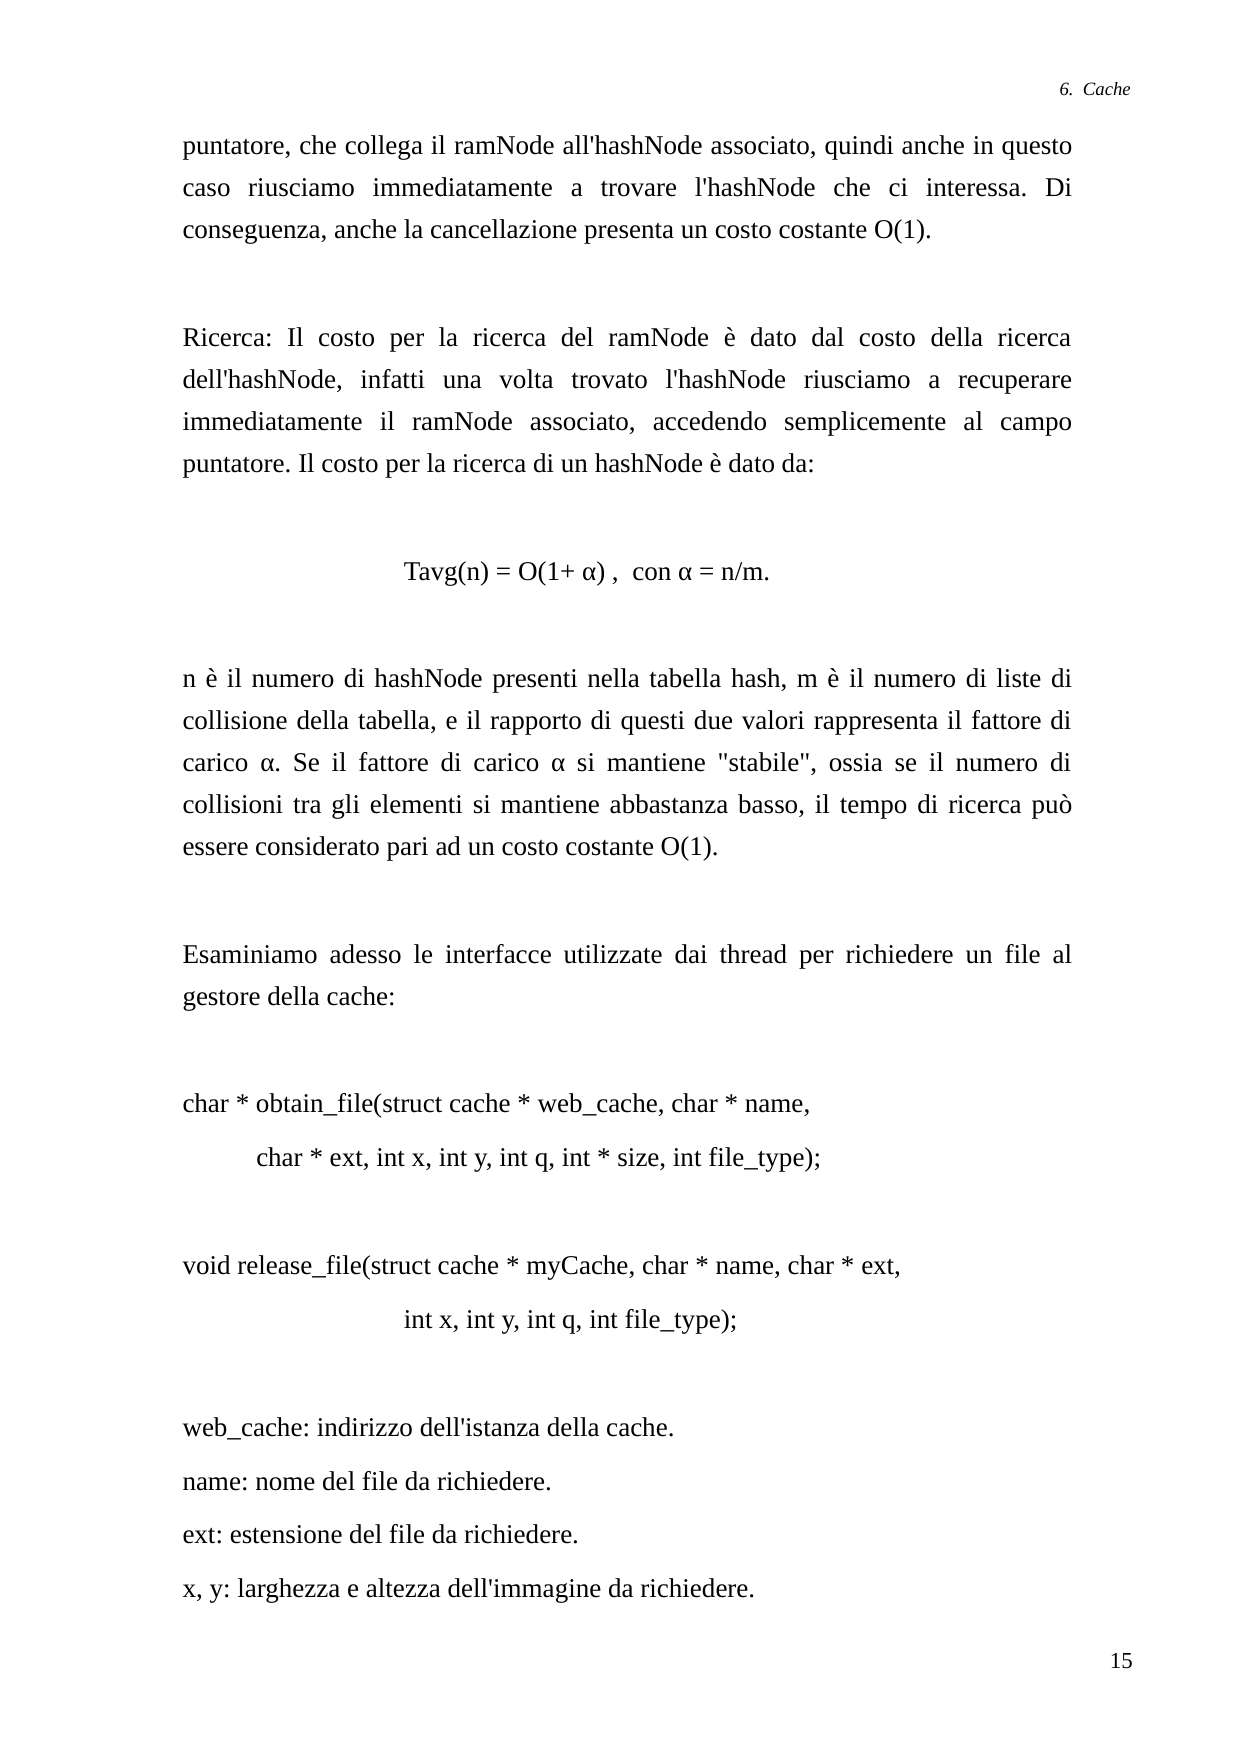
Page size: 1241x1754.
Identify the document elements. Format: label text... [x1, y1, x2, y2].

text Esaminiamo adesso le interfacce utilizzate dai thread per richiedere un file al gestore della cache: [182, 938, 1073, 1011]
text void release_file(struct cache * myCache, char * name, char * ext, [182, 1249, 1073, 1280]
text Ricerca: Il costo per la ricerca del ramNode è dato dal costo della ricerca dell'hashNode, infatti una volta trovato l'hashNode riusciamo a recuperare immediatamente il ramNode associato, accedendo semplicemente al campo puntatore. Il costo per la ricerca di un hashNode è dato da: [182, 321, 1073, 478]
text char * ext, int x, int y, int q, int * size, int file_type); [182, 1141, 1073, 1173]
text n è il numero di hashNode presenti nella tabella hash, m è il numero di liste di collisione della tabella, e il rapporto di questi due valori rappresenta il fattore di carico α. Se il fattore di carico α si mantiene "stabile", ossia se il numero di collisioni tra gli elementi si mantiene abbastanza basso, il tempo di ricerca può essere considerato pari ad un costo costante O(1). [182, 662, 1073, 861]
text x, y: larghezza e altezza dell'immagine da richiedere. [182, 1572, 1073, 1603]
text name: nome del file da richiedere. [182, 1464, 1073, 1496]
text web_cache: indirizzo dell'istanza della cache. [182, 1411, 1073, 1442]
text Tavg(n) = O(1+ α) , con α = n/m. [182, 554, 1073, 586]
text char * obtain_file(struct cache * web_cache, char * name, [182, 1088, 1073, 1119]
text puntatore, che collega il ramNode all'hashNode associato, quindi anche in questo caso riusciamo immediatamente a trovare l'hashNode che ci interessa. Di conseguenza, anche la cancellazione presenta un costo costante O(1). [182, 129, 1073, 244]
text int x, int y, int q, int file_type); [182, 1303, 1073, 1334]
text ext: estensione del file da richiedere. [182, 1518, 1073, 1549]
